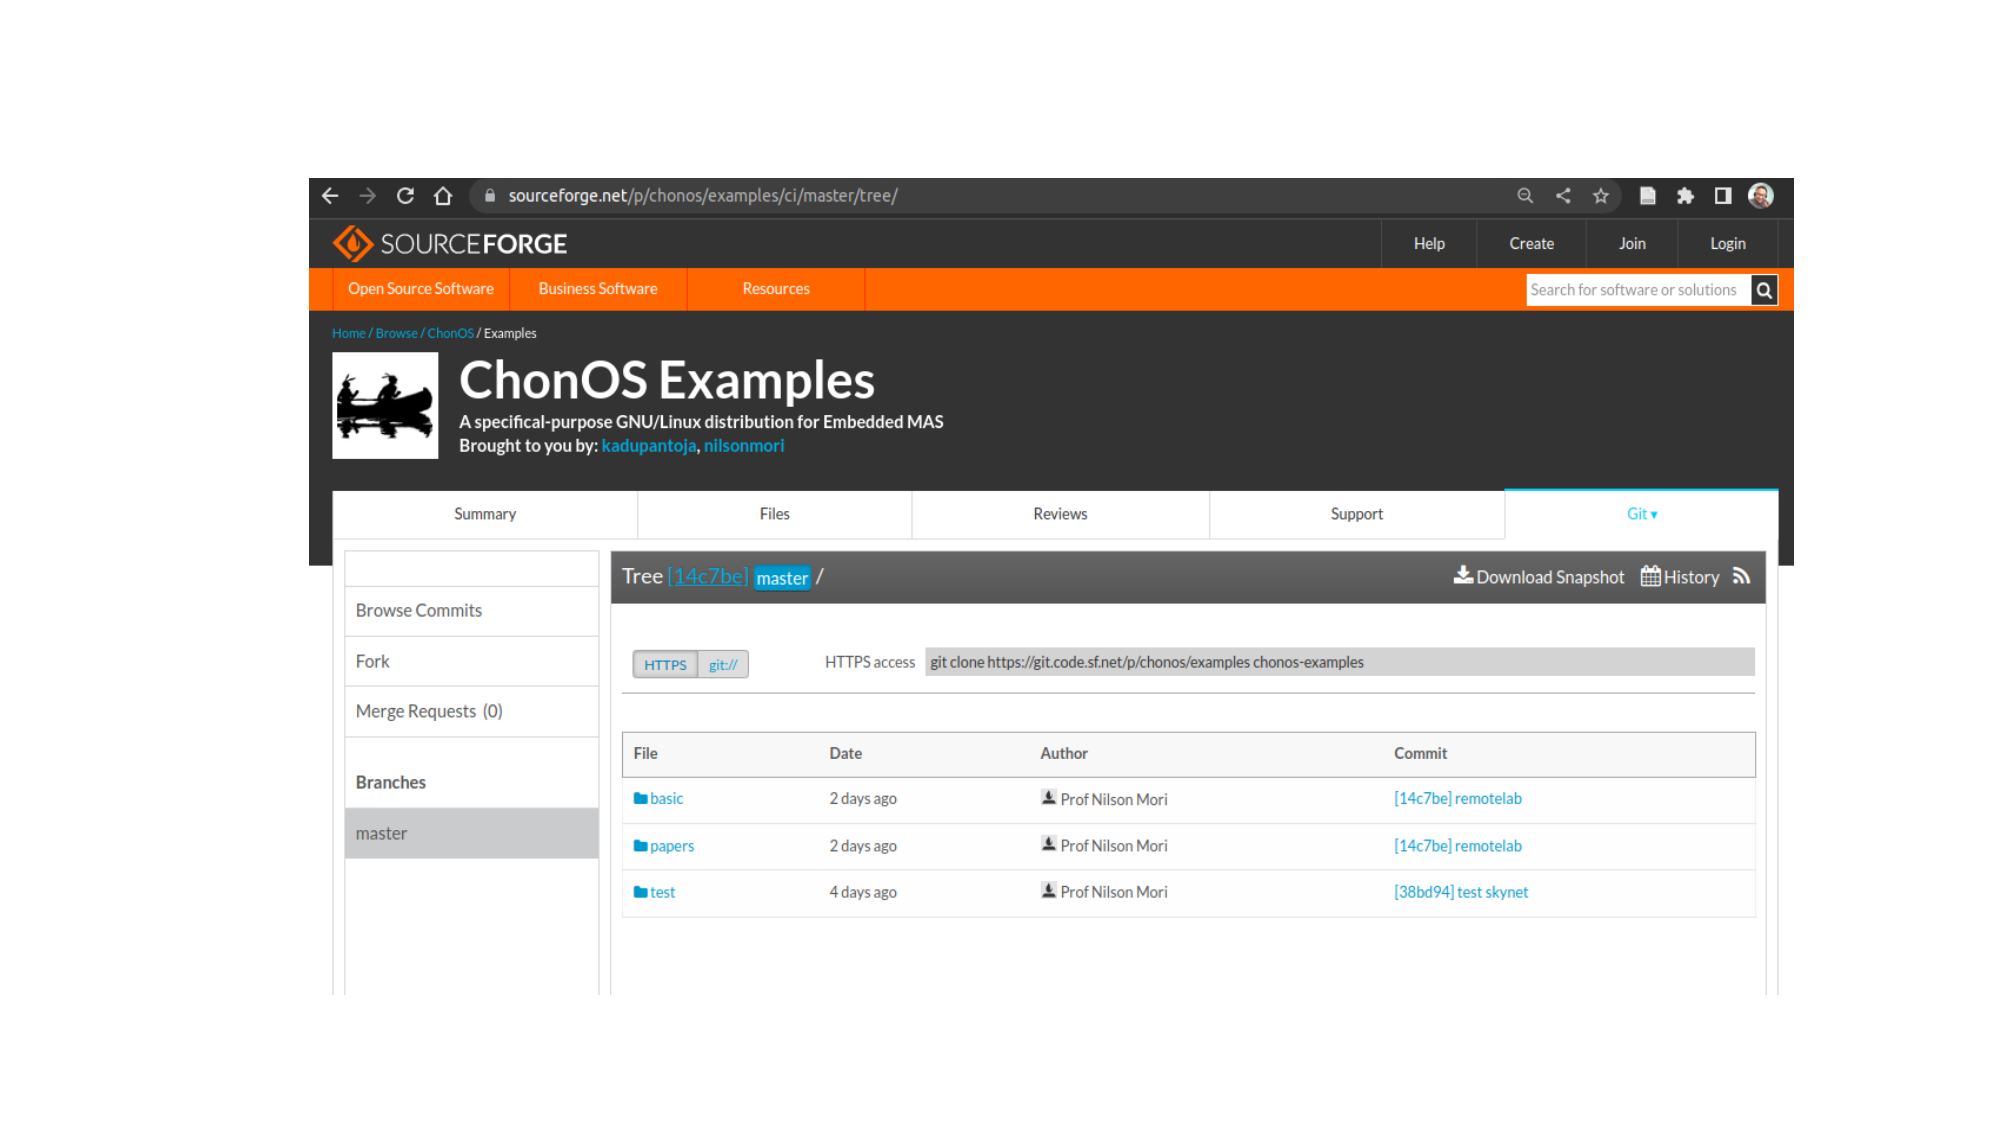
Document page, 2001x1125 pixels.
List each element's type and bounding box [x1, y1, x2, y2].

picture [309, 178, 1794, 995]
